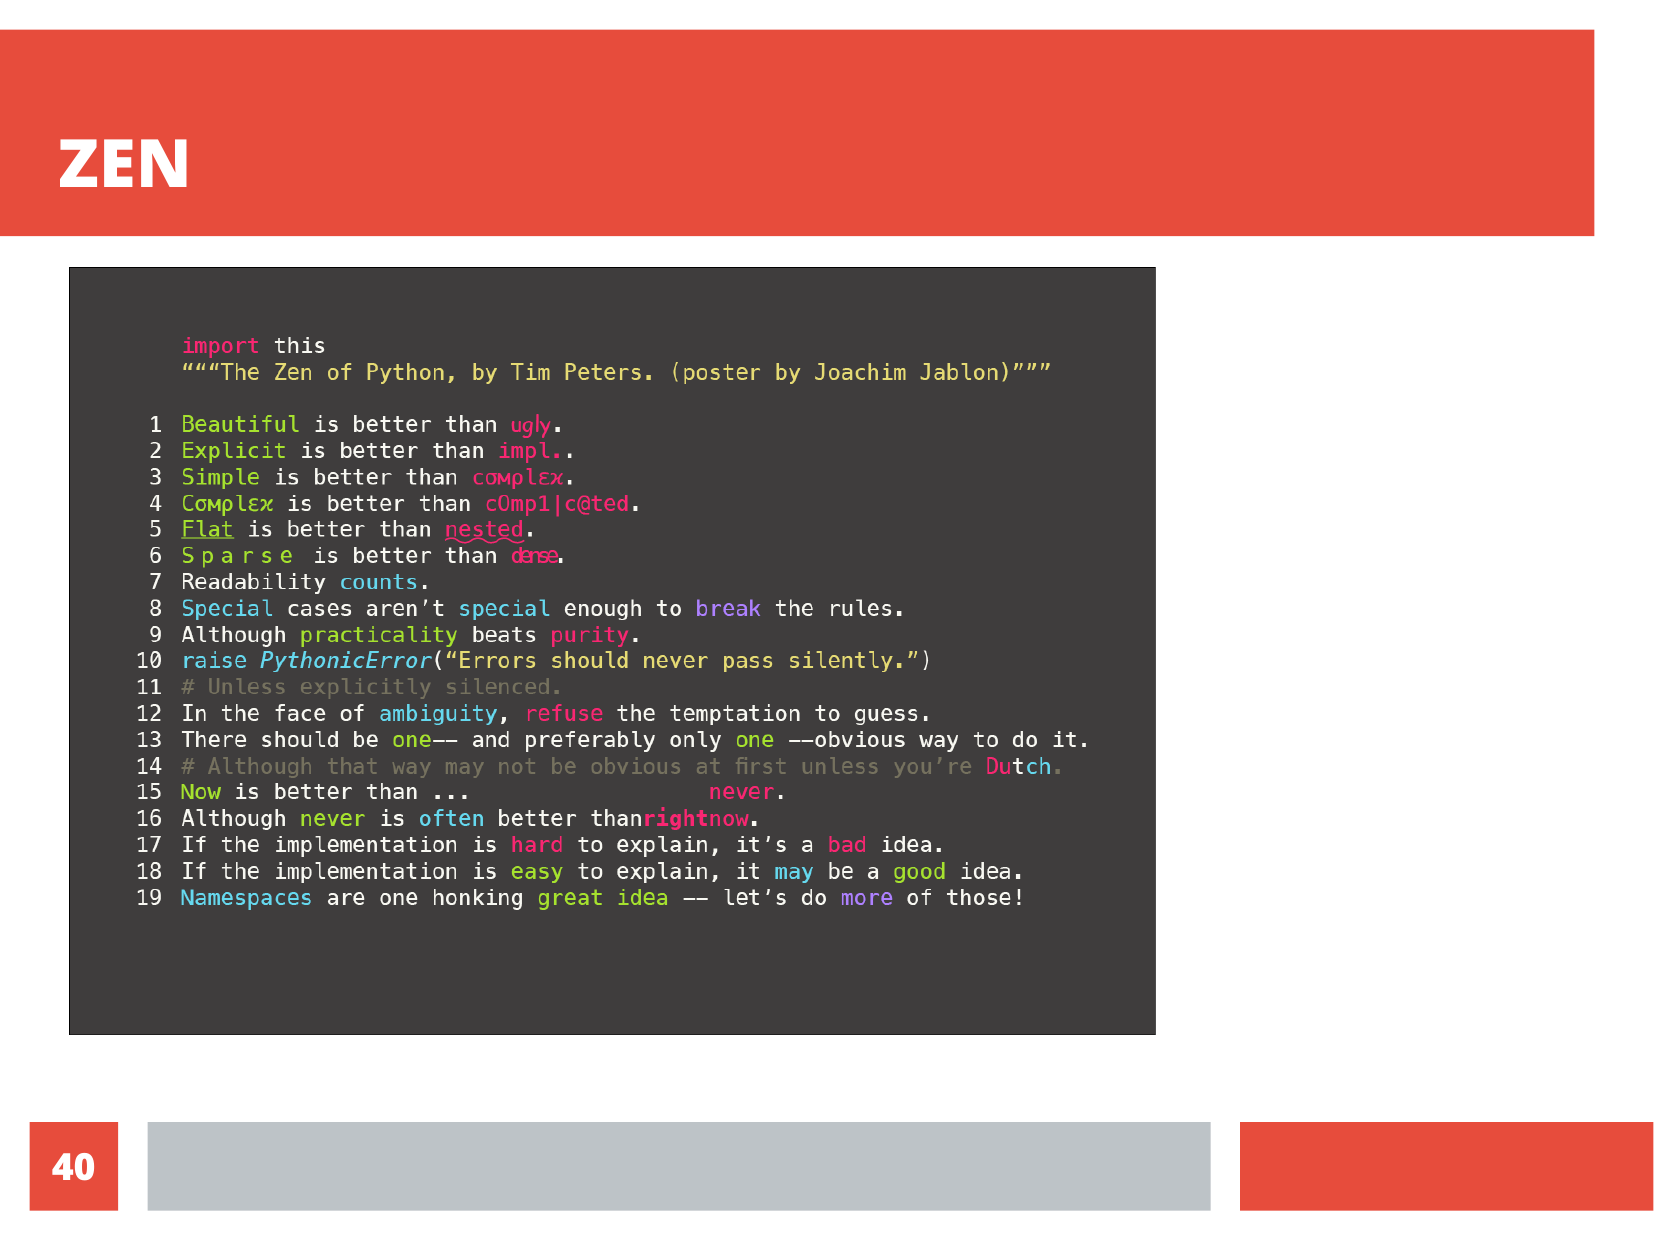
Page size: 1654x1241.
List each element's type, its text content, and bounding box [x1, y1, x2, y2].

title ZEN [59, 59, 1595, 207]
picture [69, 267, 1156, 1036]
